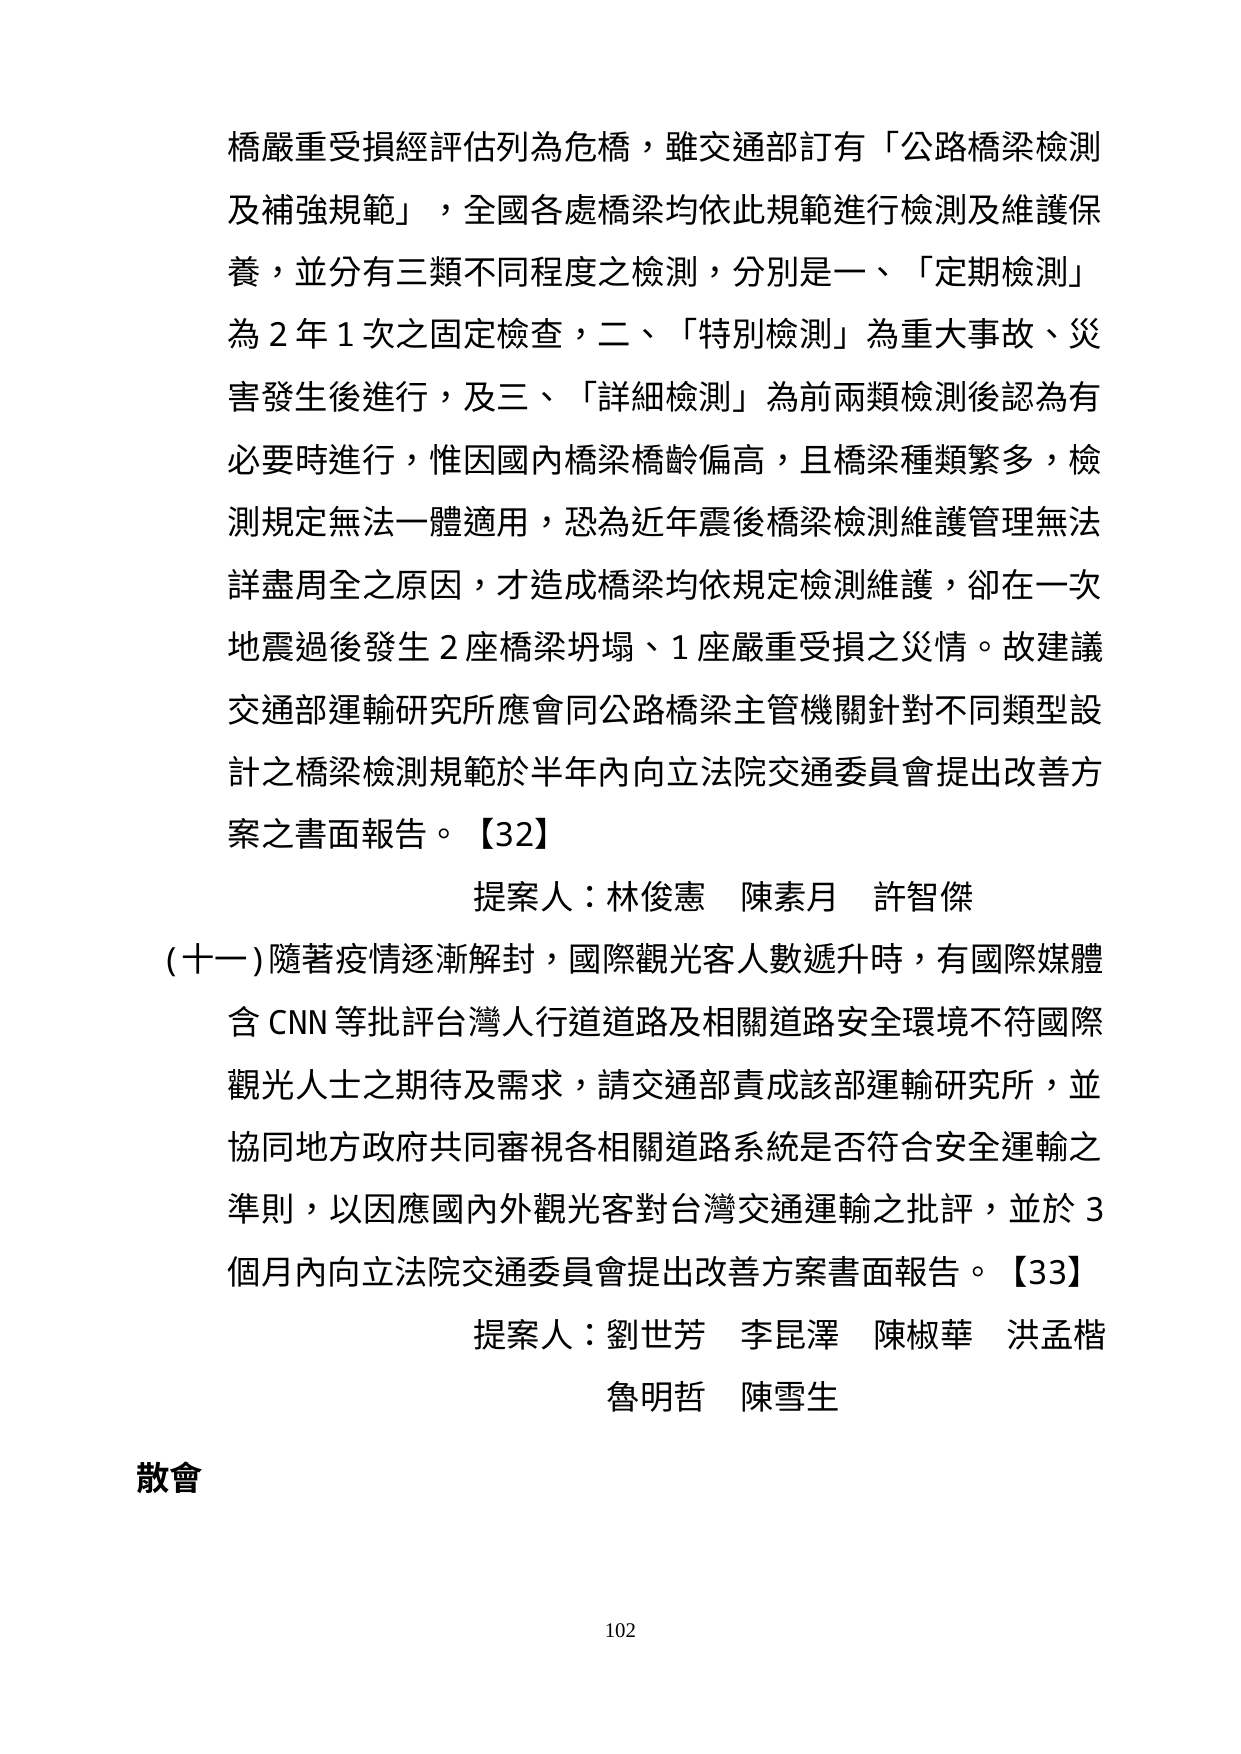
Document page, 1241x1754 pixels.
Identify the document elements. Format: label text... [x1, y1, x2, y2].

text 提案人：劉世芳 李昆澤 陳椒華 洪孟楷 魯明哲 陳雪生 [473, 1291, 1117, 1416]
text 散會 [136, 1434, 1104, 1497]
subtitle (十一)隨著疫情逐漸解封，國際觀光客人數遞升時，有國際媒體含CNN等批評台灣人行道道路及相關道路安全環境不符國際觀光人士之期待及需求，請交通部責成該部運輸研究所，並協同地方政府共同審視各相關道路系統是否符合安全運輸之準則，以因應國內外觀光客對台灣交通運輸之批評，並於3個月內向立法院交通委員會提出改善方案書面報告。【33】 [161, 916, 1104, 1291]
text 提案人：林俊憲 陳素月 許智傑 [473, 853, 1117, 916]
subtitle 橋嚴重受損經評估列為危橋，雖交通部訂有「公路橋梁檢測及補強規範」，全國各處橋梁均依此規範進行檢測及維護保養，並分有三類不同程度之檢測，分別是一、「定期檢測」為2年1次之固定檢查，二、「特別檢測」為重大事故、災害發生後進行，及三、「詳細檢測」為前兩類檢測後認為有必要時進行，惟因國內橋梁橋齡偏高，且橋梁種類繁多，檢測規定無法一體適用，恐為近年震後橋梁檢測維護管理無法詳盡周全之原因，才造成橋梁均依規定檢測維護，卻在一次地震過後發生2座橋梁坍塌、1座嚴重受損之災情。故建議交通部運輸研究所應會同公路橋梁主管機關針對不同類型設計之橋梁檢測規範於半年內向立法院交通委員會提出改善方案之書面報告。【32】 [161, 103, 1104, 853]
